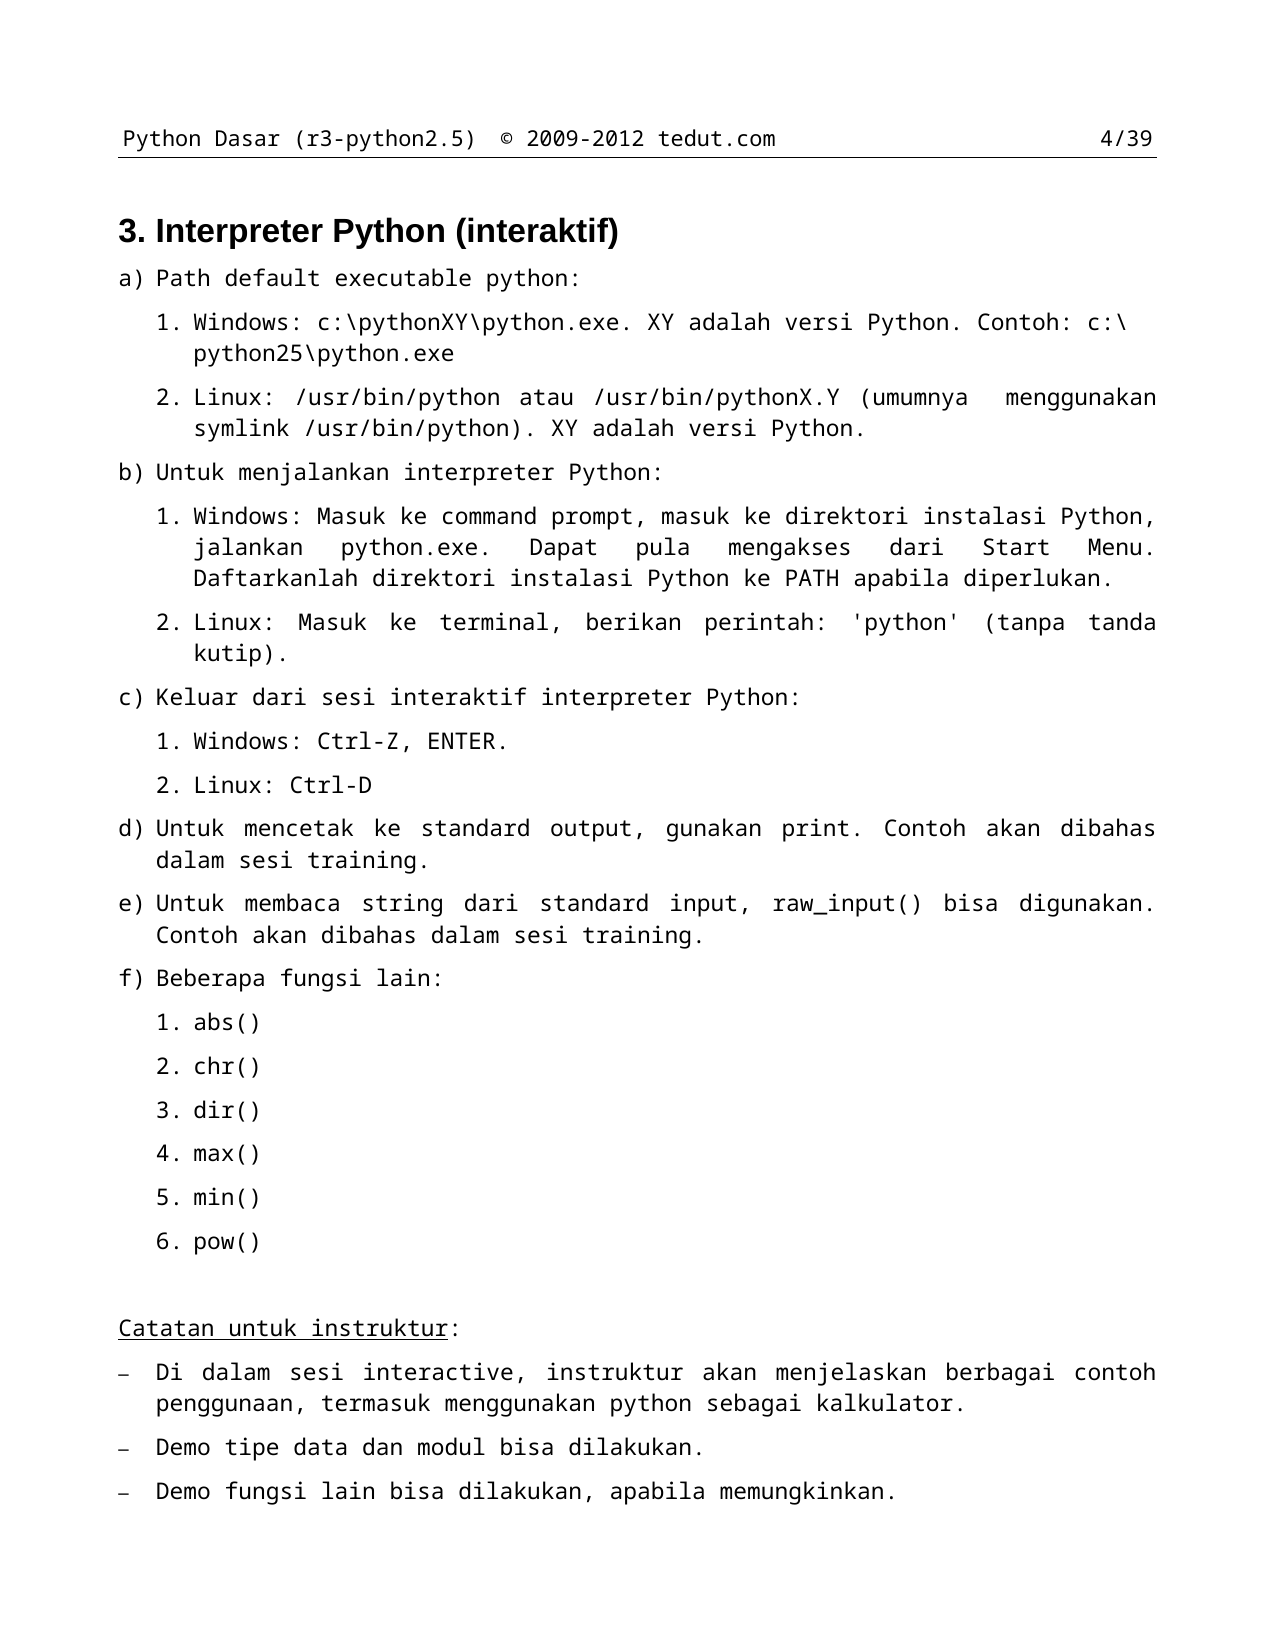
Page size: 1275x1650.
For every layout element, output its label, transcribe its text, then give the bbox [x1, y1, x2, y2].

list abs() [156, 1006, 1157, 1037]
list Linux: /usr/bin/python atau /usr/bin/pythonX.Y (umumnya menggunakan symlink /usr/bin/python). XY adalah versi Python. [156, 381, 1157, 444]
list chr() [156, 1050, 1157, 1081]
list Path default executable python: [118, 262, 1157, 294]
list Beberapa fungsi lain: [118, 962, 1157, 994]
list Linux: Ctrl-D [156, 769, 1157, 800]
list pow() [156, 1225, 1157, 1256]
text Catatan untuk instruktur: [118, 1312, 1157, 1344]
list Windows: c:\pythonXY\python.exe. XY adalah versi Python. Contoh: c:\python25\python.exe [156, 306, 1157, 369]
list Demo tipe data dan modul bisa dilakukan. [118, 1431, 1157, 1462]
list Untuk menjalankan interpreter Python: [118, 456, 1157, 487]
list Di dalam sesi interactive, instruktur akan menjelaskan berbagai contoh penggunaan, termasuk menggunakan python sebagai kalkulator. [118, 1356, 1157, 1419]
list Linux: Masuk ke terminal, berikan perintah: 'python' (tanpa tanda kutip). [156, 606, 1157, 669]
list min() [156, 1181, 1157, 1212]
list Windows: Ctrl-Z, ENTER. [156, 725, 1157, 756]
list Keluar dari sesi interaktif interpreter Python: [118, 681, 1157, 712]
subtitle 3. Interpreter Python (interaktif) [118, 211, 1157, 250]
list dir() [156, 1094, 1157, 1125]
list Windows: Masuk ke command prompt, masuk ke direktori instalasi Python, jalankan python.exe. Dapat pula mengakses dari Start Menu. Daftarkanlah direktori instalasi Python ke PATH apabila diperlukan. [156, 500, 1157, 594]
list max() [156, 1137, 1157, 1169]
list Demo fungsi lain bisa dilakukan, apabila memungkinkan. [118, 1475, 1157, 1506]
list Untuk mencetak ke standard output, gunakan print. Contoh akan dibahas dalam sesi training. [118, 812, 1157, 875]
list Untuk membaca string dari standard input, raw_input() bisa digunakan. Contoh akan dibahas dalam sesi training. [118, 887, 1157, 950]
